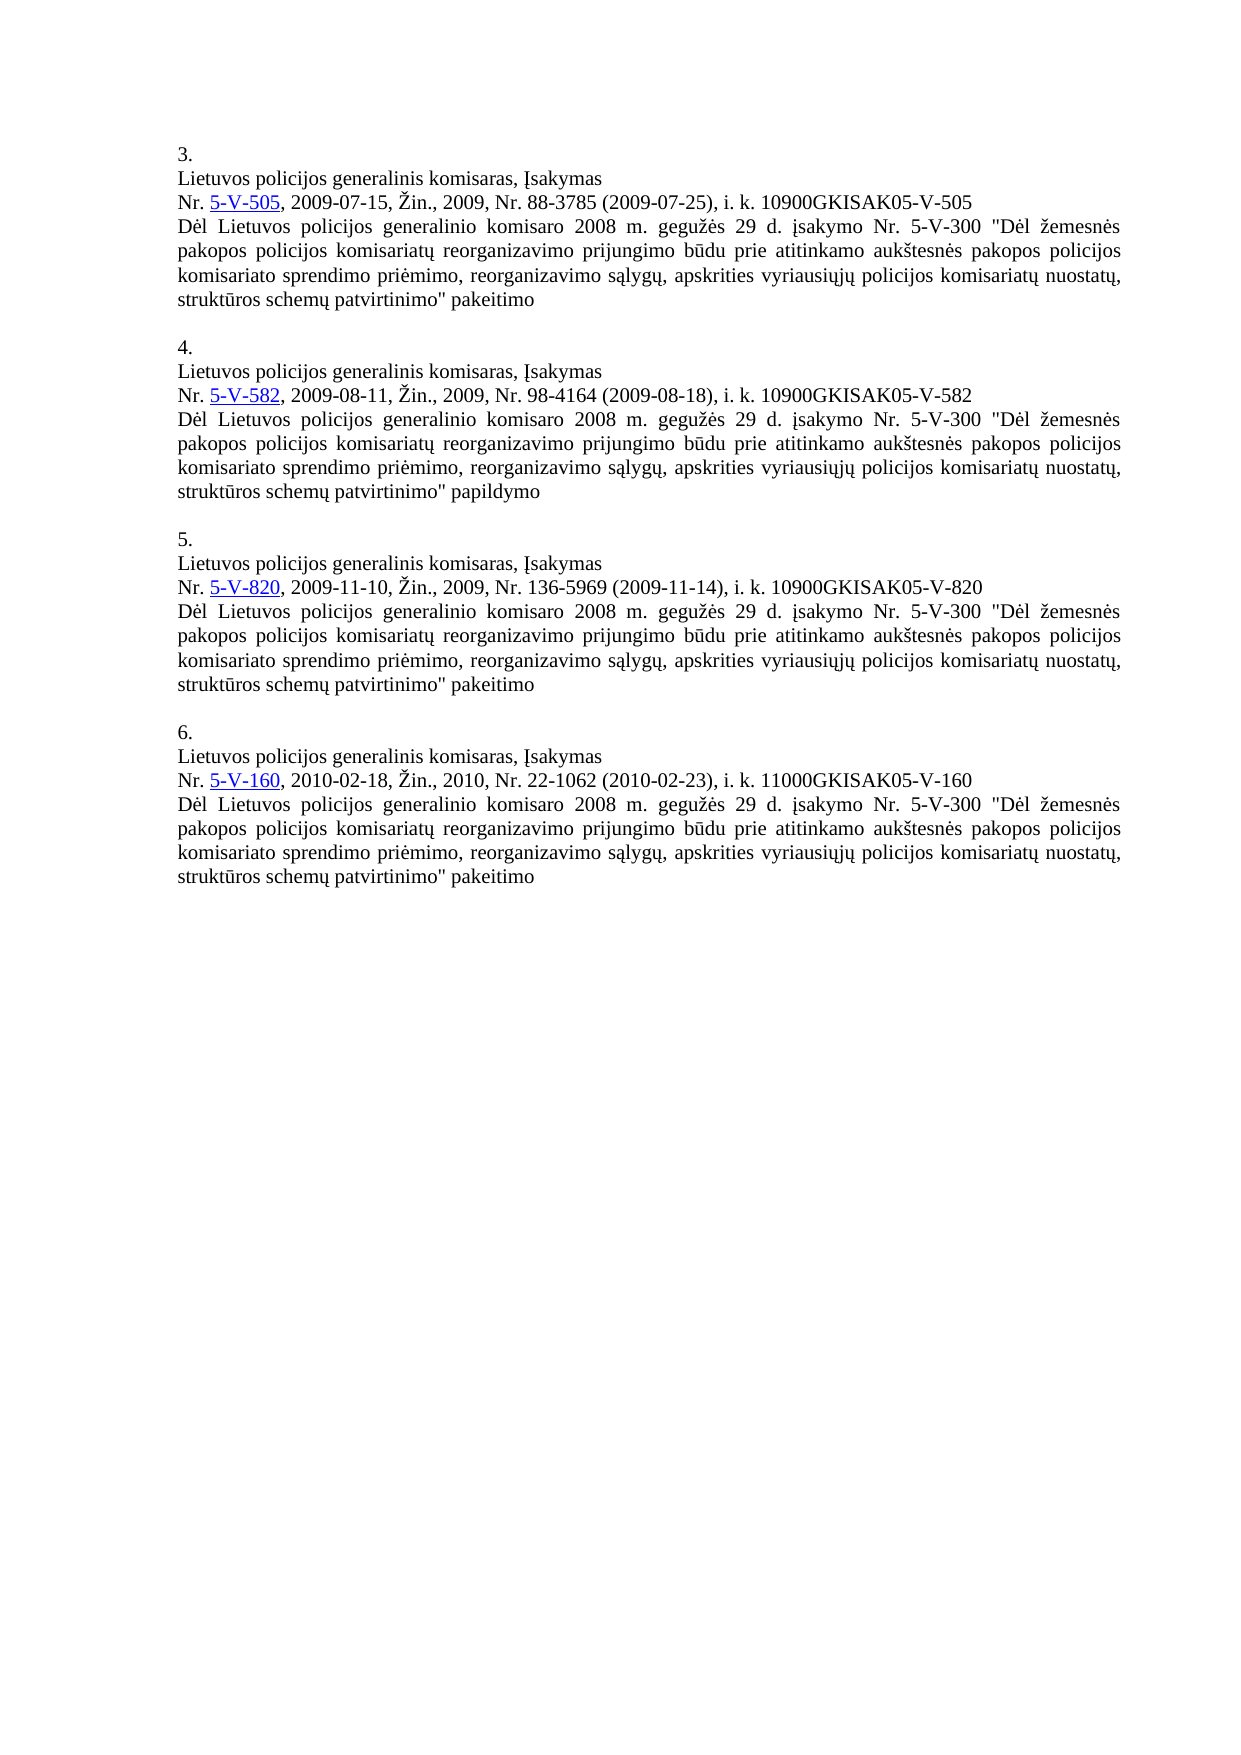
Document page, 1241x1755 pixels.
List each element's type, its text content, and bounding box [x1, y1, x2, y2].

text Nr. 5-V-582, 2009-08-11, Žin., 2009, Nr. 98-4164 (2009-08-18), i. k. 10900GKISAK05-V-582 [177, 383, 1122, 407]
text Dėl Lietuvos policijos generalinio komisaro 2008 m. gegužės 29 d. įsakymo Nr. 5-V-300 "Dėl žemesnės pakopos policijos komisariatų reorganizavimo prijungimo būdu prie atitinkamo aukštesnės pakopos policijos komisariato sprendimo priėmimo, reorganizavimo sąlygų, apskrities vyriausiųjų policijos komisariatų nuostatų, struktūros schemų patvirtinimo" pakeitimo [177, 792, 1122, 888]
text Lietuvos policijos generalinis komisaras, Įsakymas [177, 551, 1122, 575]
text 3. [177, 142, 1122, 166]
text Dėl Lietuvos policijos generalinio komisaro 2008 m. gegužės 29 d. įsakymo Nr. 5-V-300 "Dėl žemesnės pakopos policijos komisariatų reorganizavimo prijungimo būdu prie atitinkamo aukštesnės pakopos policijos komisariato sprendimo priėmimo, reorganizavimo sąlygų, apskrities vyriausiųjų policijos komisariatų nuostatų, struktūros schemų patvirtinimo" pakeitimo [177, 214, 1122, 311]
text 6. [177, 720, 1122, 744]
text Dėl Lietuvos policijos generalinio komisaro 2008 m. gegužės 29 d. įsakymo Nr. 5-V-300 "Dėl žemesnės pakopos policijos komisariatų reorganizavimo prijungimo būdu prie atitinkamo aukštesnės pakopos policijos komisariato sprendimo priėmimo, reorganizavimo sąlygų, apskrities vyriausiųjų policijos komisariatų nuostatų, struktūros schemų patvirtinimo" pakeitimo [177, 599, 1122, 696]
text 4. [177, 335, 1122, 359]
text Nr. 5-V-160, 2010-02-18, Žin., 2010, Nr. 22-1062 (2010-02-23), i. k. 11000GKISAK05-V-160 [177, 768, 1122, 792]
text 5. [177, 527, 1122, 551]
text Lietuvos policijos generalinis komisaras, Įsakymas [177, 359, 1122, 383]
text Dėl Lietuvos policijos generalinio komisaro 2008 m. gegužės 29 d. įsakymo Nr. 5-V-300 "Dėl žemesnės pakopos policijos komisariatų reorganizavimo prijungimo būdu prie atitinkamo aukštesnės pakopos policijos komisariato sprendimo priėmimo, reorganizavimo sąlygų, apskrities vyriausiųjų policijos komisariatų nuostatų, struktūros schemų patvirtinimo" papildymo [177, 407, 1122, 503]
text Nr. 5-V-820, 2009-11-10, Žin., 2009, Nr. 136-5969 (2009-11-14), i. k. 10900GKISAK05-V-820 [177, 575, 1122, 599]
text Lietuvos policijos generalinis komisaras, Įsakymas [177, 744, 1122, 768]
text Nr. 5-V-505, 2009-07-15, Žin., 2009, Nr. 88-3785 (2009-07-25), i. k. 10900GKISAK05-V-505 [177, 190, 1122, 214]
text Lietuvos policijos generalinis komisaras, Įsakymas [177, 166, 1122, 190]
